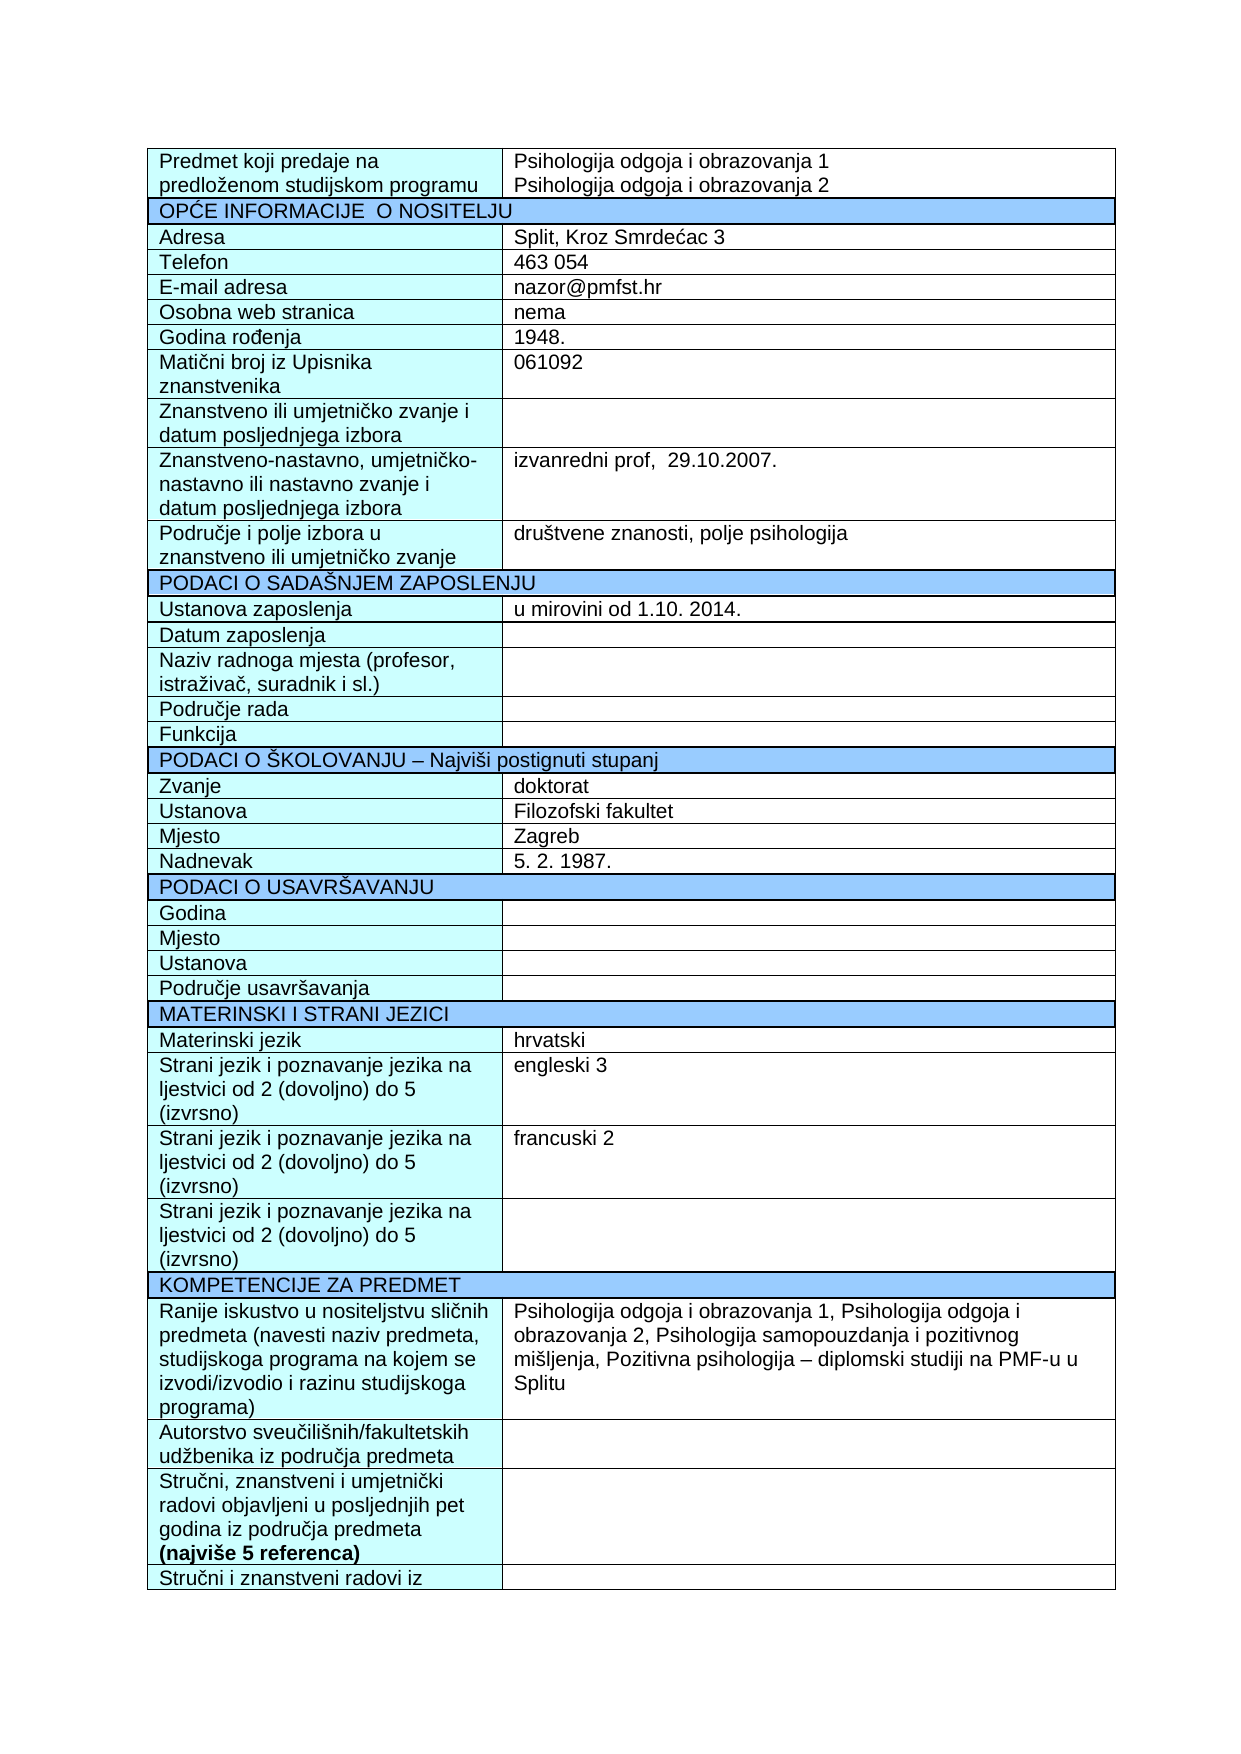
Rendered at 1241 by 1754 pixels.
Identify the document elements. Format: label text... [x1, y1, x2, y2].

table_cell [503, 648, 1115, 696]
table_cell Godina rođenja [148, 325, 502, 349]
table_cell [503, 1565, 1115, 1589]
table_cell doktorat [503, 774, 1115, 798]
table_cell Psihologija odgoja i obrazovanja 1 Psihologija odgoja i obrazovanja 2 [503, 149, 1115, 197]
table_cell KOMPETENCIJE ZA PREDMET [149, 1273, 1114, 1297]
table_cell Stručni, znanstveni i umjetnički radovi objavljeni u posljednjih pet godina iz područja predmeta (najviše 5 referenca) [148, 1469, 502, 1564]
table_cell 061092 [503, 350, 1115, 398]
table_cell Split, Kroz Smrdećac 3 [503, 225, 1115, 249]
table_cell Funkcija [148, 722, 502, 746]
table_cell Strani jezik i poznavanje jezika na ljestvici od 2 (dovoljno) do 5 (izvrsno) [148, 1126, 502, 1198]
table_cell u mirovini od 1.10. 2014. [503, 597, 1115, 621]
table_cell Područje usavršavanja [148, 976, 502, 1000]
table_cell [503, 1420, 1115, 1467]
table_cell Datum zaposlenja [148, 623, 502, 647]
table_cell Stručni i znanstveni radovi iz [148, 1565, 502, 1589]
table_cell Ustanova [148, 951, 502, 975]
table_cell Filozofski fakultet [503, 799, 1115, 823]
table_cell [503, 697, 1115, 721]
table_cell [503, 623, 1115, 647]
table_cell [503, 976, 1115, 1000]
table_cell Strani jezik i poznavanje jezika na ljestvici od 2 (dovoljno) do 5 (izvrsno) [148, 1199, 502, 1271]
table_cell E-mail adresa [148, 275, 502, 299]
table_cell Područje i polje izbora u znanstveno ili umjetničko zvanje [148, 521, 502, 568]
table_cell Materinski jezik [148, 1028, 502, 1052]
table_cell PODACI O SADAŠNJEM ZAPOSLENJU [149, 571, 1114, 594]
table_cell Ustanova [148, 799, 502, 823]
table_cell [503, 926, 1115, 950]
table_cell 1948. [503, 325, 1115, 349]
table_cell Znanstveno-nastavno, umjetničko-nastavno ili nastavno zvanje i datum posljednjega izbora [148, 448, 502, 519]
table_cell 5. 2. 1987. [503, 849, 1115, 873]
table_cell izvanredni prof, 29.10.2007. [503, 448, 1115, 519]
table_cell Matični broj iz Upisnika znanstvenika [148, 350, 502, 398]
table_cell Područje rada [148, 697, 502, 721]
table_cell Autorstvo sveučilišnih/fakultetskih udžbenika iz područja predmeta [148, 1420, 502, 1467]
table_cell Adresa [148, 225, 502, 249]
table_cell PODACI O ŠKOLOVANJU – Najviši postignuti stupanj [149, 748, 1114, 772]
table_cell [503, 399, 1115, 447]
table_cell Zvanje [148, 774, 502, 798]
table_cell Godina [148, 901, 502, 925]
table_cell Zagreb [503, 824, 1115, 848]
table_cell Znanstveno ili umjetničko zvanje i datum posljednjega izbora [148, 399, 502, 447]
table_cell [503, 1199, 1115, 1271]
table_cell MATERINSKI I STRANI JEZICI [149, 1002, 1114, 1026]
table_cell Nadnevak [148, 849, 502, 873]
table_cell nema [503, 300, 1115, 324]
table_cell engleski 3 [503, 1053, 1115, 1125]
table_cell nazor@pmfst.hr [503, 275, 1115, 299]
table_cell hrvatski [503, 1028, 1115, 1052]
table_cell Strani jezik i poznavanje jezika na ljestvici od 2 (dovoljno) do 5 (izvrsno) [148, 1053, 502, 1125]
table_cell Predmet koji predaje na predloženom studijskom programu [148, 149, 502, 197]
table_cell [503, 1469, 1115, 1564]
table_cell Mjesto [148, 926, 502, 950]
table_cell [503, 901, 1115, 925]
table_cell Naziv radnoga mjesta (profesor, istraživač, suradnik i sl.) [148, 648, 502, 696]
table_cell francuski 2 [503, 1126, 1115, 1198]
table_cell [503, 951, 1115, 975]
table_cell Ustanova zaposlenja [148, 597, 502, 621]
table_cell Osobna web stranica [148, 300, 502, 324]
table_cell Psihologija odgoja i obrazovanja 1, Psihologija odgoja i obrazovanja 2, Psihologija samopouzdanja i pozitivnog mišljenja, Pozitivna psihologija – diplomski studiji na PMF-u u Splitu [503, 1299, 1115, 1418]
table_cell OPĆE INFORMACIJE O NOSITELJU [149, 199, 1114, 223]
table_cell PODACI O USAVRŠAVANJU [149, 875, 1114, 899]
table_cell društvene znanosti, polje psihologija [503, 521, 1115, 568]
table_cell [503, 722, 1115, 746]
table_cell Mjesto [148, 824, 502, 848]
table_cell Ranije iskustvo u nositeljstvu sličnih predmeta (navesti naziv predmeta, studijskoga programa na kojem se izvodi/izvodio i razinu studijskoga programa) [148, 1299, 502, 1418]
table_cell 463 054 [503, 250, 1115, 274]
table_cell Telefon [148, 250, 502, 274]
